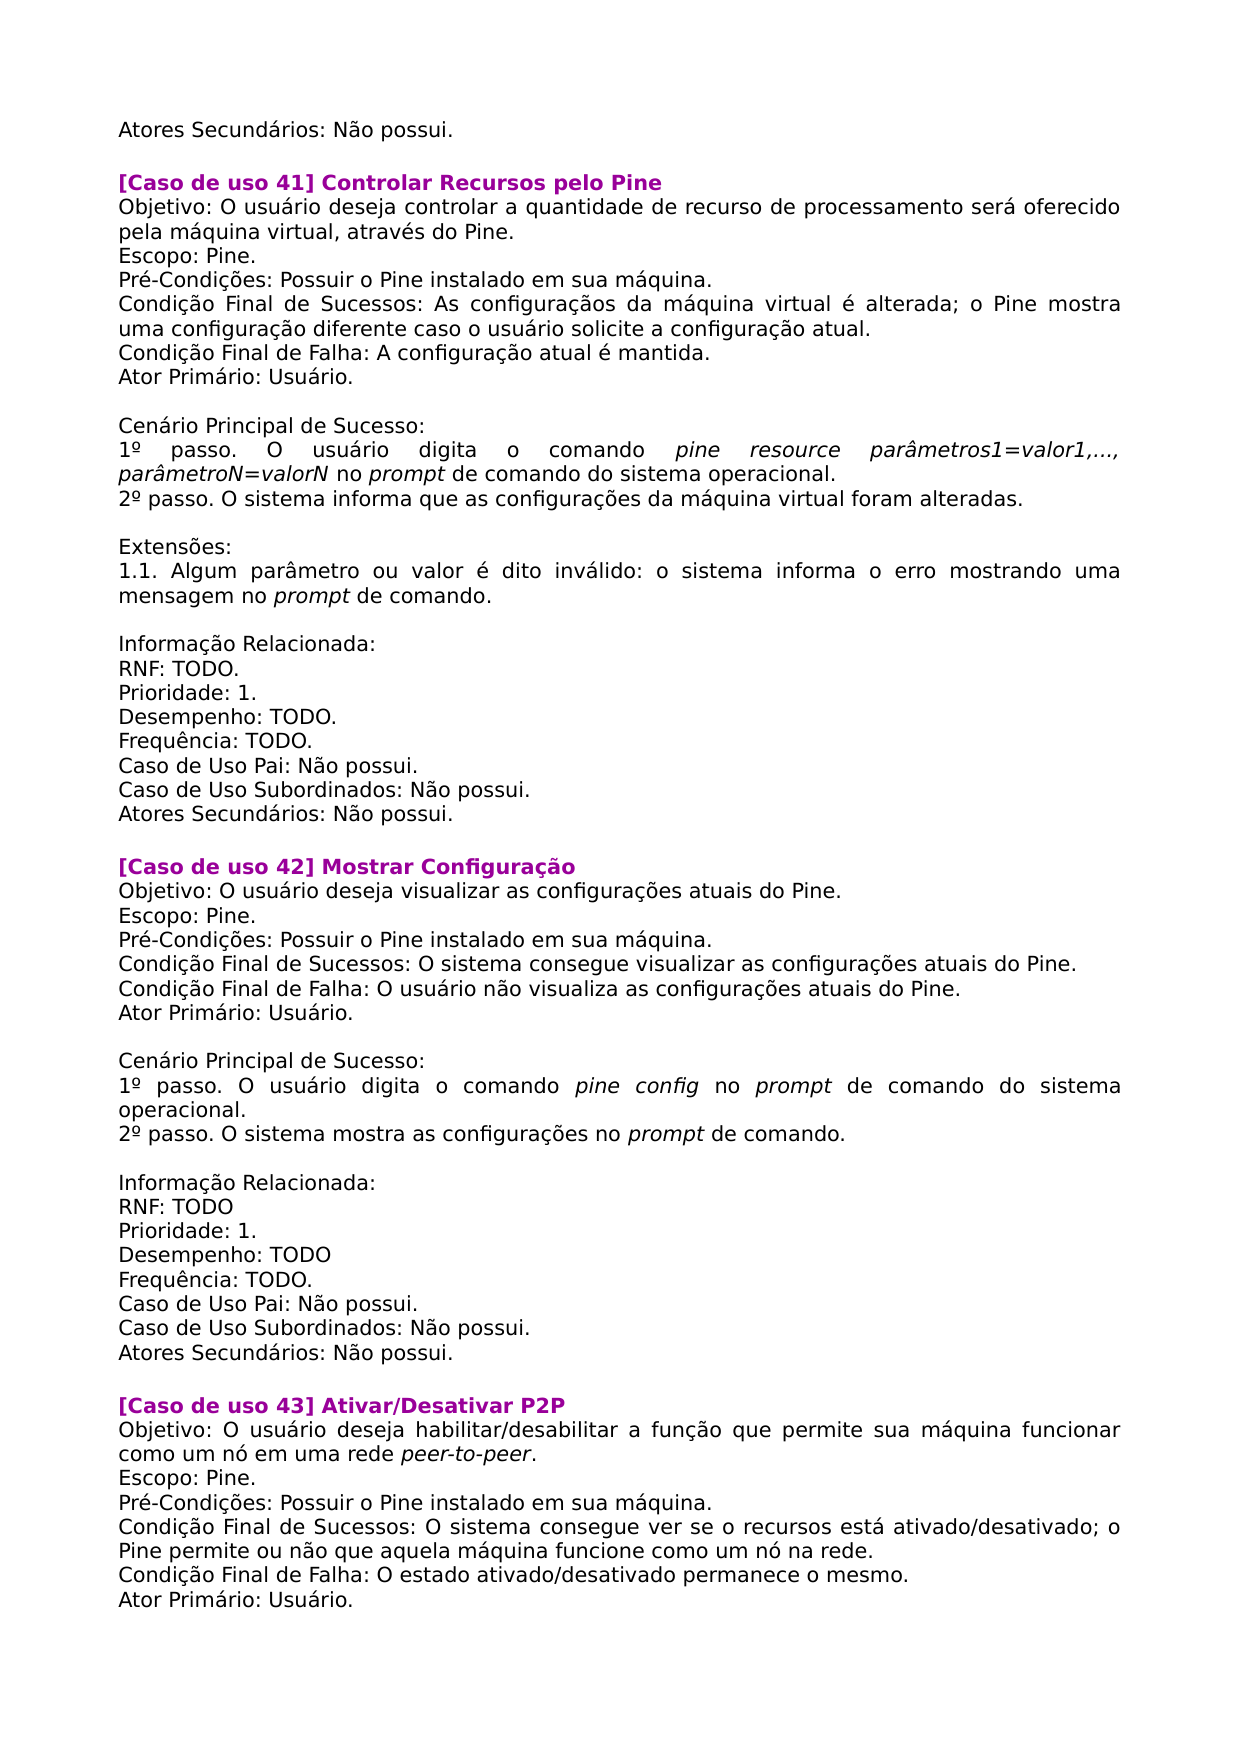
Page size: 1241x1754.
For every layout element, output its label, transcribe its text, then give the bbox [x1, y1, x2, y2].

text [Caso de uso 41] Controlar Recursos pelo Pine [118, 171, 1122, 195]
text Condição Final de Sucessos: O sistema consegue ver se o recursos está ativado/desativado; o Pine permite ou não que aquela máquina funcione como um nó na rede. [118, 1515, 1122, 1563]
text Objetivo: O usuário deseja controlar a quantidade de recurso de processamento será oferecido pela máquina virtual, através do Pine. [118, 195, 1122, 244]
text [Caso de uso 43] Ativar/Desativar P2P [118, 1394, 1122, 1418]
text Frequência: TODO. [118, 1268, 1122, 1292]
text 2º passo. O sistema informa que as configurações da máquina virtual foram alteradas. [118, 487, 1122, 511]
text Condição Final de Falha: A configuração atual é mantida. [118, 341, 1122, 365]
text Extensões: [118, 535, 1122, 559]
text Escopo: Pine. [118, 904, 1122, 928]
text Condição Final de Falha: O usuário não visualiza as configurações atuais do Pine. [118, 977, 1122, 1001]
text Atores Secundários: Não possui. [118, 118, 1122, 142]
text Cenário Principal de Sucesso: [118, 414, 1122, 438]
text [Caso de uso 42] Mostrar Configuração [118, 855, 1122, 879]
text Condição Final de Falha: O estado ativado/desativado permanece o mesmo. [118, 1563, 1122, 1588]
text RNF: TODO [118, 1195, 1122, 1219]
text Ator Primário: Usuário. [118, 365, 1122, 389]
text Condição Final de Sucessos: As configuraçãos da máquina virtual é alterada; o Pine mostra uma configuração diferente caso o usuário solicite a configuração atual. [118, 292, 1122, 341]
text Caso de Uso Pai: Não possui. [118, 1292, 1122, 1316]
text Ator Primário: Usuário. [118, 1588, 1122, 1612]
text 2º passo. O sistema mostra as configurações no prompt de comando. [118, 1122, 1122, 1146]
text Frequência: TODO. [118, 729, 1122, 754]
text Caso de Uso Subordinados: Não possui. [118, 1316, 1122, 1341]
text Pré-Condições: Possuir o Pine instalado em sua máquina. [118, 268, 1122, 292]
text Atores Secundários: Não possui. [118, 1341, 1122, 1365]
text Informação Relacionada: [118, 1171, 1122, 1195]
text Ator Primário: Usuário. [118, 1001, 1122, 1025]
text Caso de Uso Pai: Não possui. [118, 754, 1122, 778]
text Desempenho: TODO. [118, 705, 1122, 729]
text Desempenho: TODO [118, 1243, 1122, 1268]
text 1.1. Algum parâmetro ou valor é dito inválido: o sistema informa o erro mostrando uma mensagem no prompt de comando. [118, 559, 1122, 608]
text Pré-Condições: Possuir o Pine instalado em sua máquina. [118, 928, 1122, 952]
text Pré-Condições: Possuir o Pine instalado em sua máquina. [118, 1491, 1122, 1515]
text Atores Secundários: Não possui. [118, 802, 1122, 826]
text Escopo: Pine. [118, 244, 1122, 268]
text Prioridade: 1. [118, 1219, 1122, 1243]
text RNF: TODO. [118, 657, 1122, 681]
text Objetivo: O usuário deseja habilitar/desabilitar a função que permite sua máquina funcionar como um nó em uma rede peer-to-peer. [118, 1418, 1122, 1466]
text 1º passo. O usuário digita o comando pine resource parâmetros1=valor1,..., parâmetroN=valorN no prompt de comando do sistema operacional. [118, 438, 1122, 487]
text 1º passo. O usuário digita o comando pine config no prompt de comando do sistema operacional. [118, 1074, 1122, 1122]
text Cenário Principal de Sucesso: [118, 1049, 1122, 1074]
text Prioridade: 1. [118, 681, 1122, 705]
text Caso de Uso Subordinados: Não possui. [118, 778, 1122, 802]
text Informação Relacionada: [118, 632, 1122, 657]
text Objetivo: O usuário deseja visualizar as configurações atuais do Pine. [118, 879, 1122, 904]
text Condição Final de Sucessos: O sistema consegue visualizar as configurações atuais do Pine. [118, 952, 1122, 977]
text Escopo: Pine. [118, 1466, 1122, 1491]
